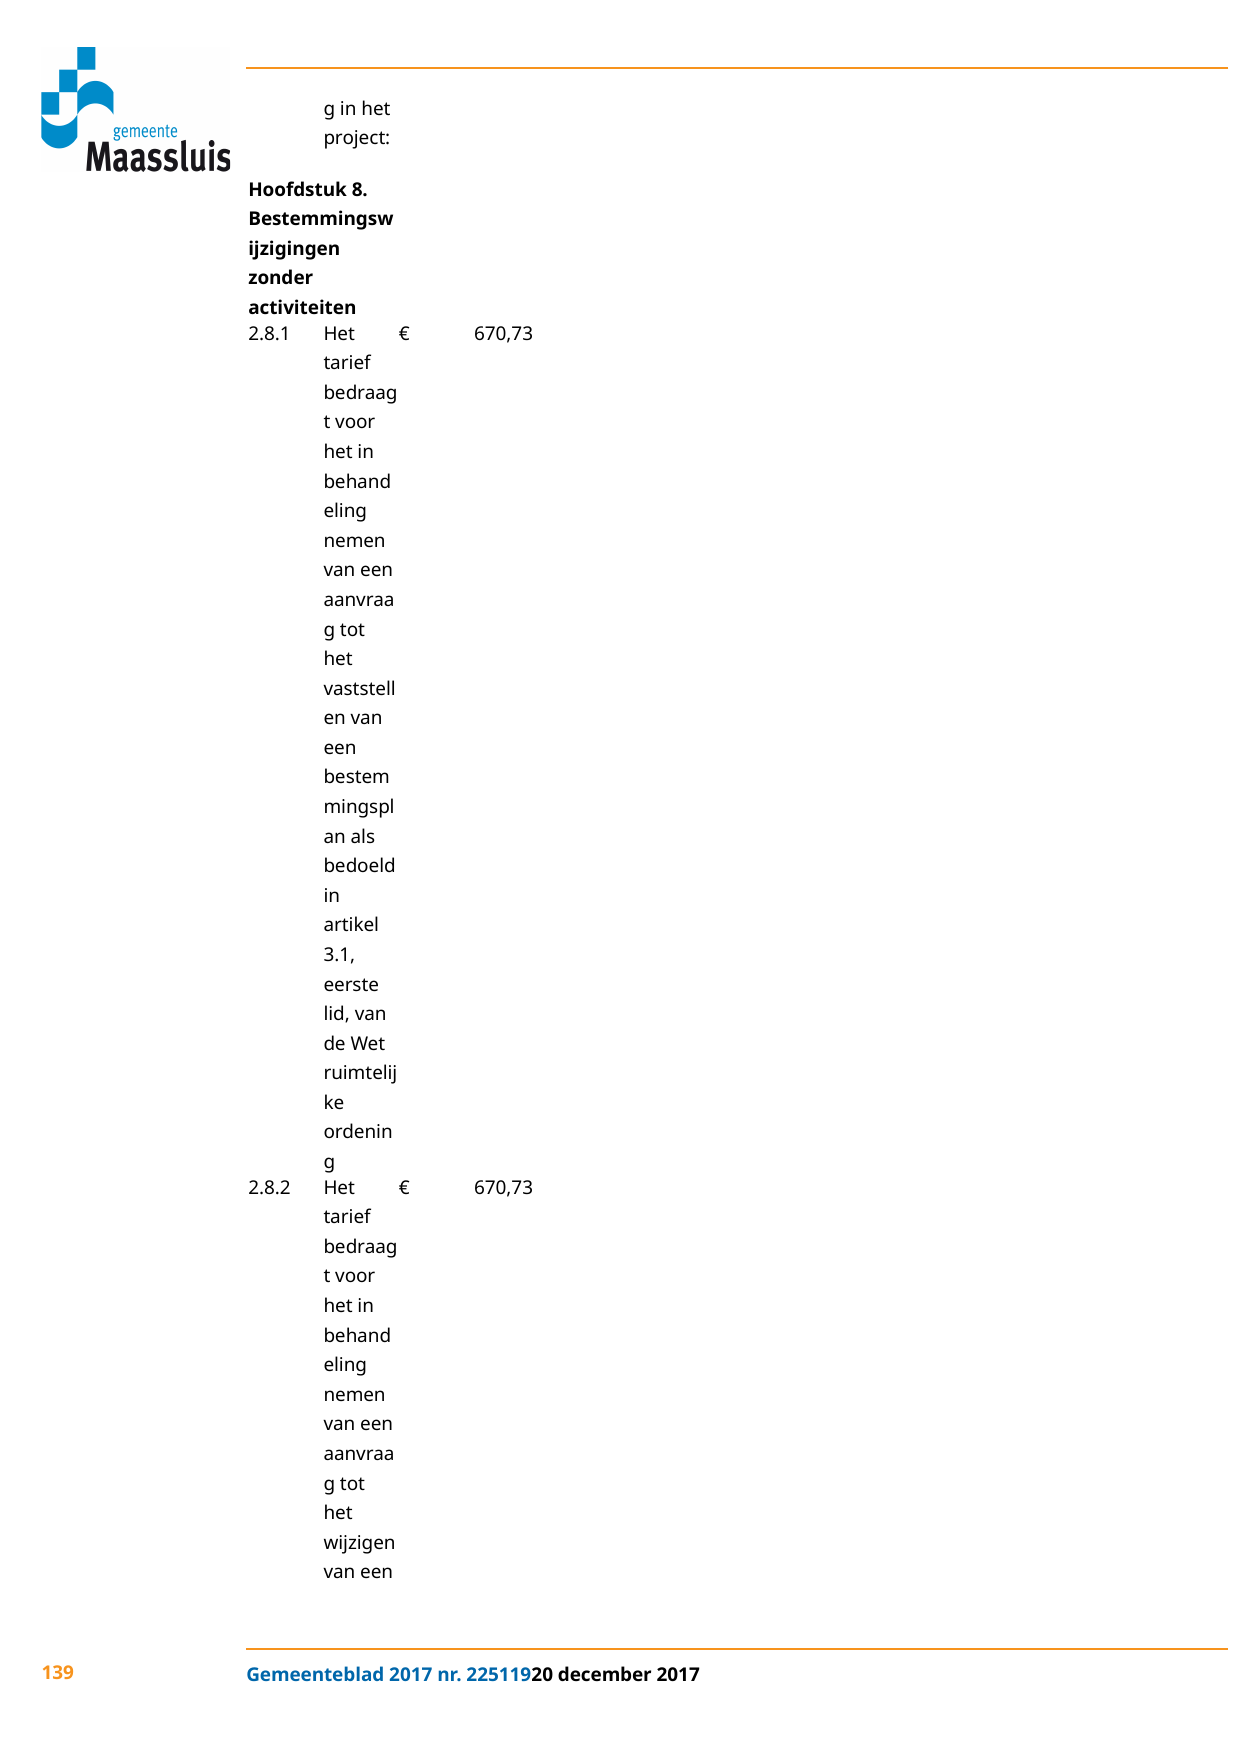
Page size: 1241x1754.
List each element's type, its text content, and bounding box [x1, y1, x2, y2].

table_cell [399, 95, 474, 150]
picture [41, 47, 231, 172]
table_cell g in het project: [323, 95, 398, 150]
table_cell Hoofdstuk 8. Bestemmingswijzigingen zonder activiteiten [248, 176, 398, 320]
table_cell [323, 150, 398, 176]
table_cell [399, 176, 474, 320]
table_cell [248, 95, 323, 150]
table_cell € [399, 1174, 474, 1584]
table_cell Het tarief bedraagt voor het in behandeling nemen van een aanvraag tot het vaststellen van een bestemmingsplan als bedoeld in artikel 3.1, eerste lid, van de Wet ruimtelijke ordening [323, 320, 398, 1174]
table_cell € [399, 320, 474, 1174]
table_cell 670,73 [474, 1174, 549, 1584]
table_cell [474, 150, 549, 176]
picture [41, 47, 77, 92]
table_cell Het tarief bedraagt voor het in behandeling nemen van een aanvraag tot het wijzigen van een [323, 1174, 398, 1584]
table_cell [399, 150, 474, 176]
table_cell [248, 150, 323, 176]
table_cell 2.8.2 [248, 1174, 323, 1584]
table_cell 670,73 [474, 320, 549, 1174]
table_cell [474, 95, 549, 150]
table_cell 2.8.1 [248, 320, 323, 1174]
